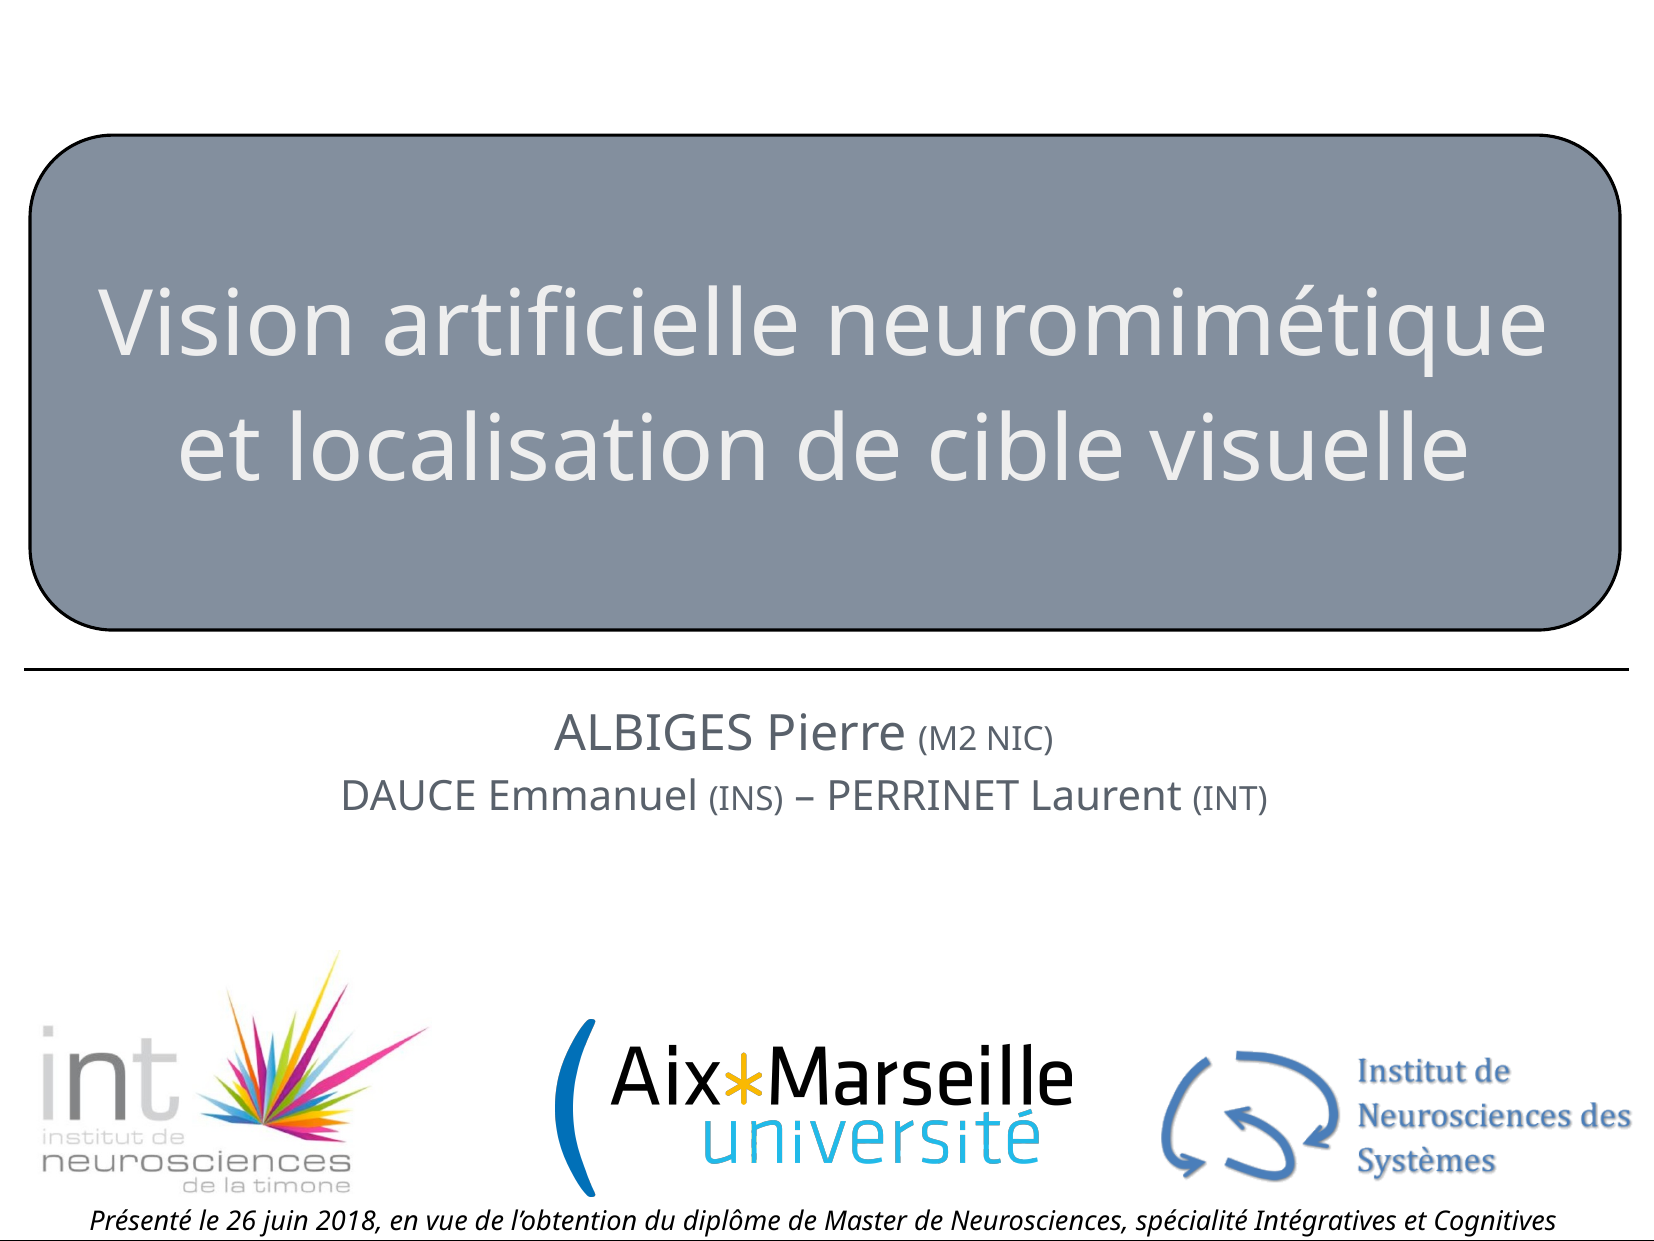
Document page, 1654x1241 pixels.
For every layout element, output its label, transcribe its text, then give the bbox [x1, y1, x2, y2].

picture [555, 1019, 1072, 1194]
text_box Vision artificielle neuromimétique et localisation de cible visuelle [30, 135, 1621, 631]
text_box ALBIGES Pierre (M2 NIC) DAUCE Emmanuel (INS) – PERRINET Laurent (INT) [325, 690, 1285, 818]
picture [1160, 1046, 1636, 1186]
text_box Présenté le 26 juin 2018, en vue de l’obtention du diplôme de Master de Neurosciences, spécialité Intégratives et Cognitives [74, 1194, 1613, 1241]
picture [31, 950, 432, 1197]
